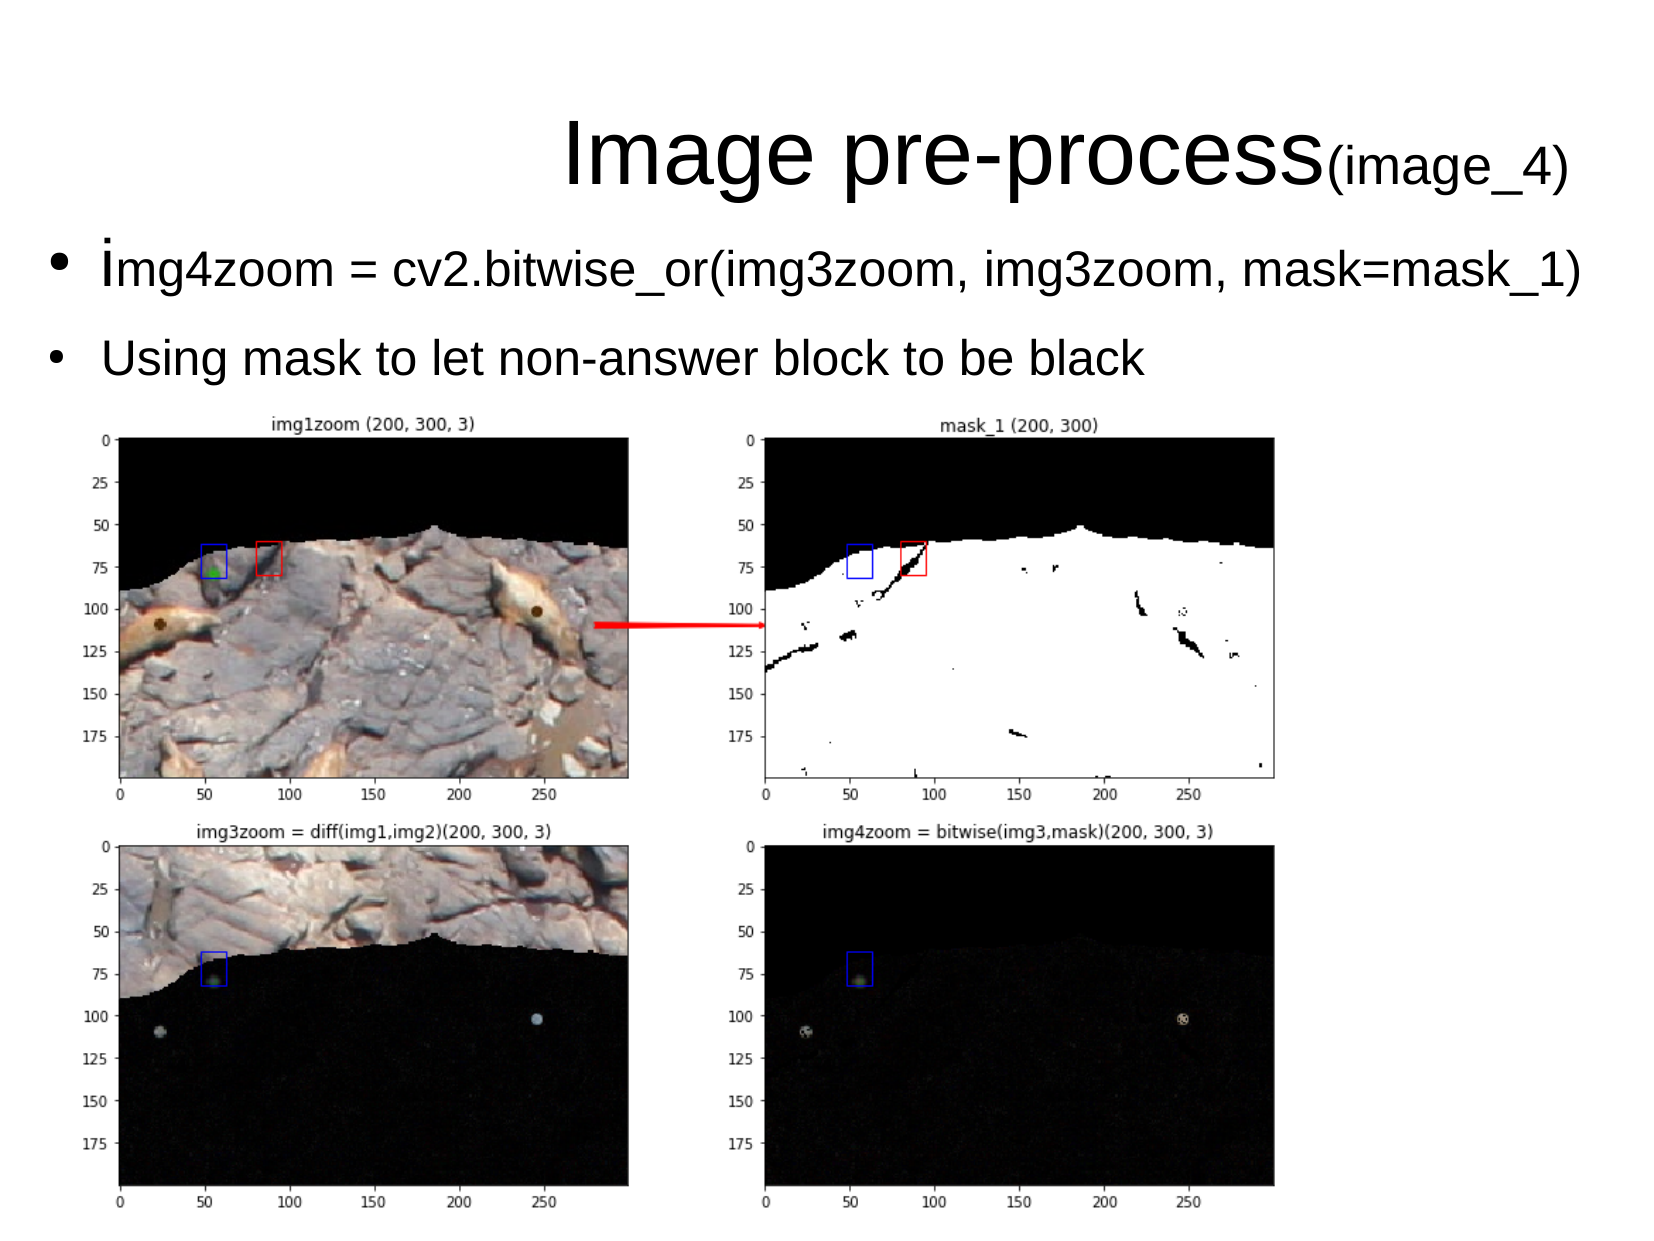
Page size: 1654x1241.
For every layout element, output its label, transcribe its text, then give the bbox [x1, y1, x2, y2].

list img4zoom = cv2.bitwise_or(img3zoom, img3zoom, mask=mask_1) Using mask to let non-answer block to be black [30, 225, 1636, 946]
picture [75, 401, 1306, 1219]
title Image pre-process(image_4) [82, 49, 1571, 225]
